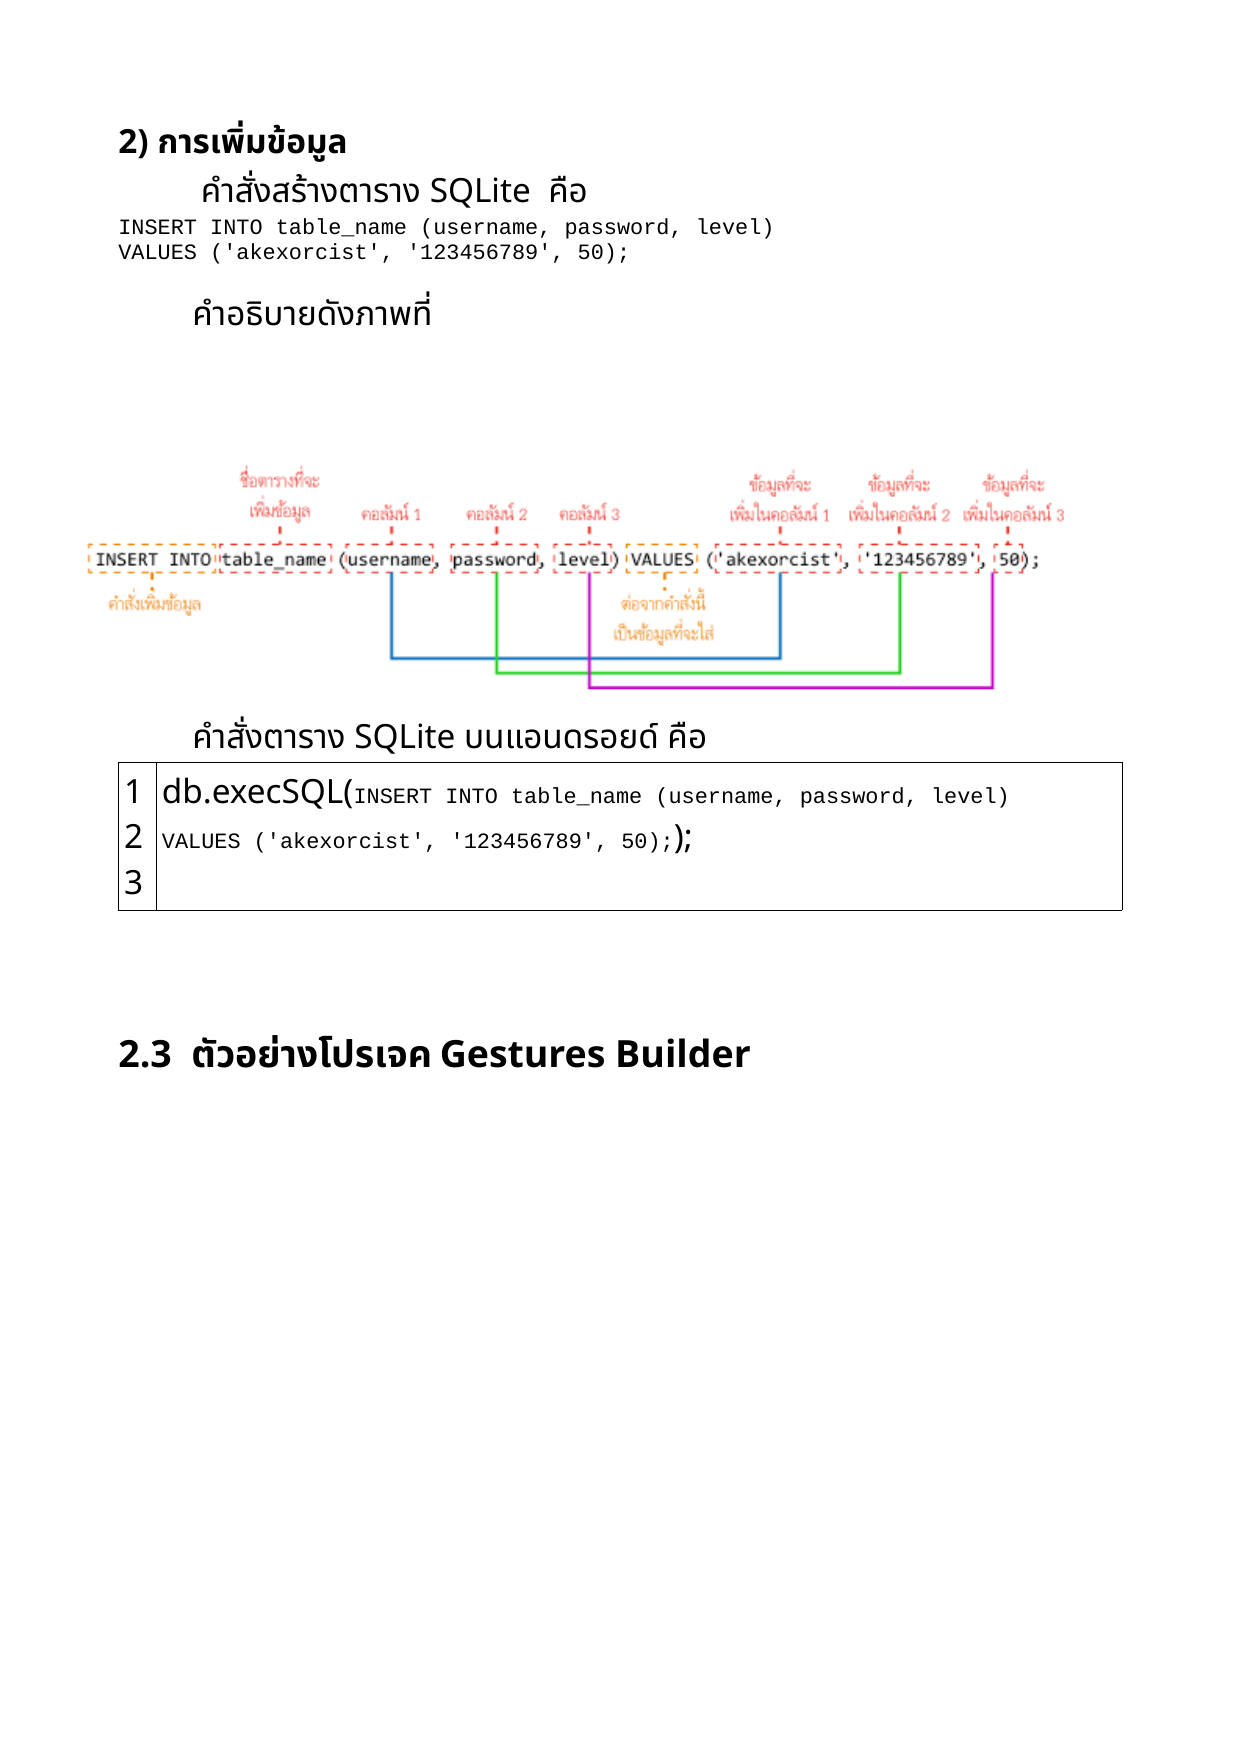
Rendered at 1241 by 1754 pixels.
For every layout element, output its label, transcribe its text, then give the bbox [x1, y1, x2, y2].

subtitle 2.3 ตัวอย่างโปรเจคGestures Builder [118, 1028, 1122, 1083]
text คำสั่งสร้างตาราง SQLite คือ [118, 167, 1122, 216]
text คำสั่งตาราง SQLite บนแอนดรอยด์ คือ [118, 441, 1122, 762]
table_header 1 2 3 [119, 763, 156, 909]
text 2) การเพิ่มข้อมูล [118, 118, 1122, 167]
text INSERT INTO table_name (username, password, level) [118, 216, 1122, 241]
table_header db.execSQL(INSERT INTO table_name (username, password, level) VALUES ('akexorcist', '123456789', 50);); [157, 763, 1122, 909]
picture [74, 450, 1075, 713]
text คำอธิบายดังภาพที่ [118, 290, 1122, 339]
text VALUES ('akexorcist', '123456789', 50); [118, 241, 1122, 266]
